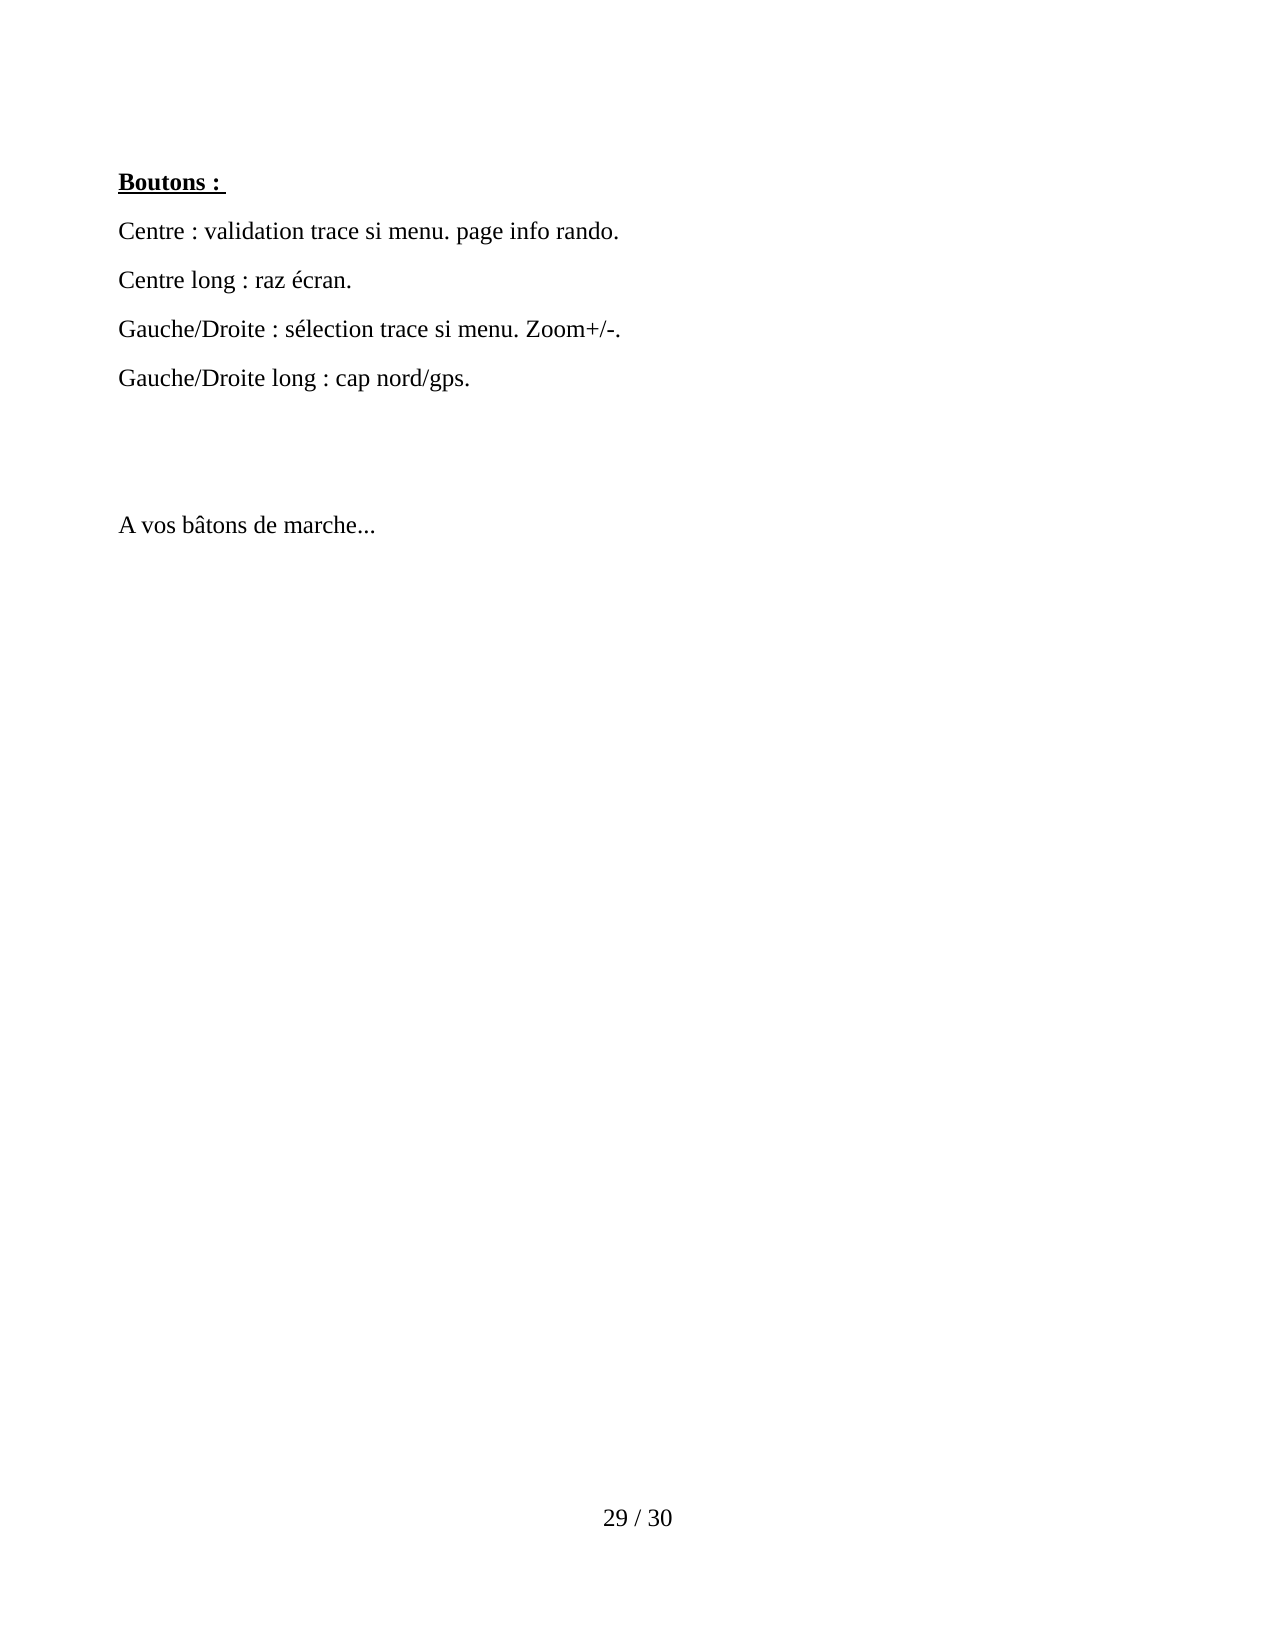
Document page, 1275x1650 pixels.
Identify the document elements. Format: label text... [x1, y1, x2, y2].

text A vos bâtons de marche... [118, 511, 1157, 539]
text Centre long : raz écran. [118, 265, 1157, 294]
text Centre : validation trace si menu. page info rando. [118, 216, 1157, 245]
text Gauche/Droite long : cap nord/gps. [118, 363, 1157, 392]
text Boutons : [118, 167, 1157, 196]
text Gauche/Droite : sélection trace si menu. Zoom+/-. [118, 314, 1157, 343]
